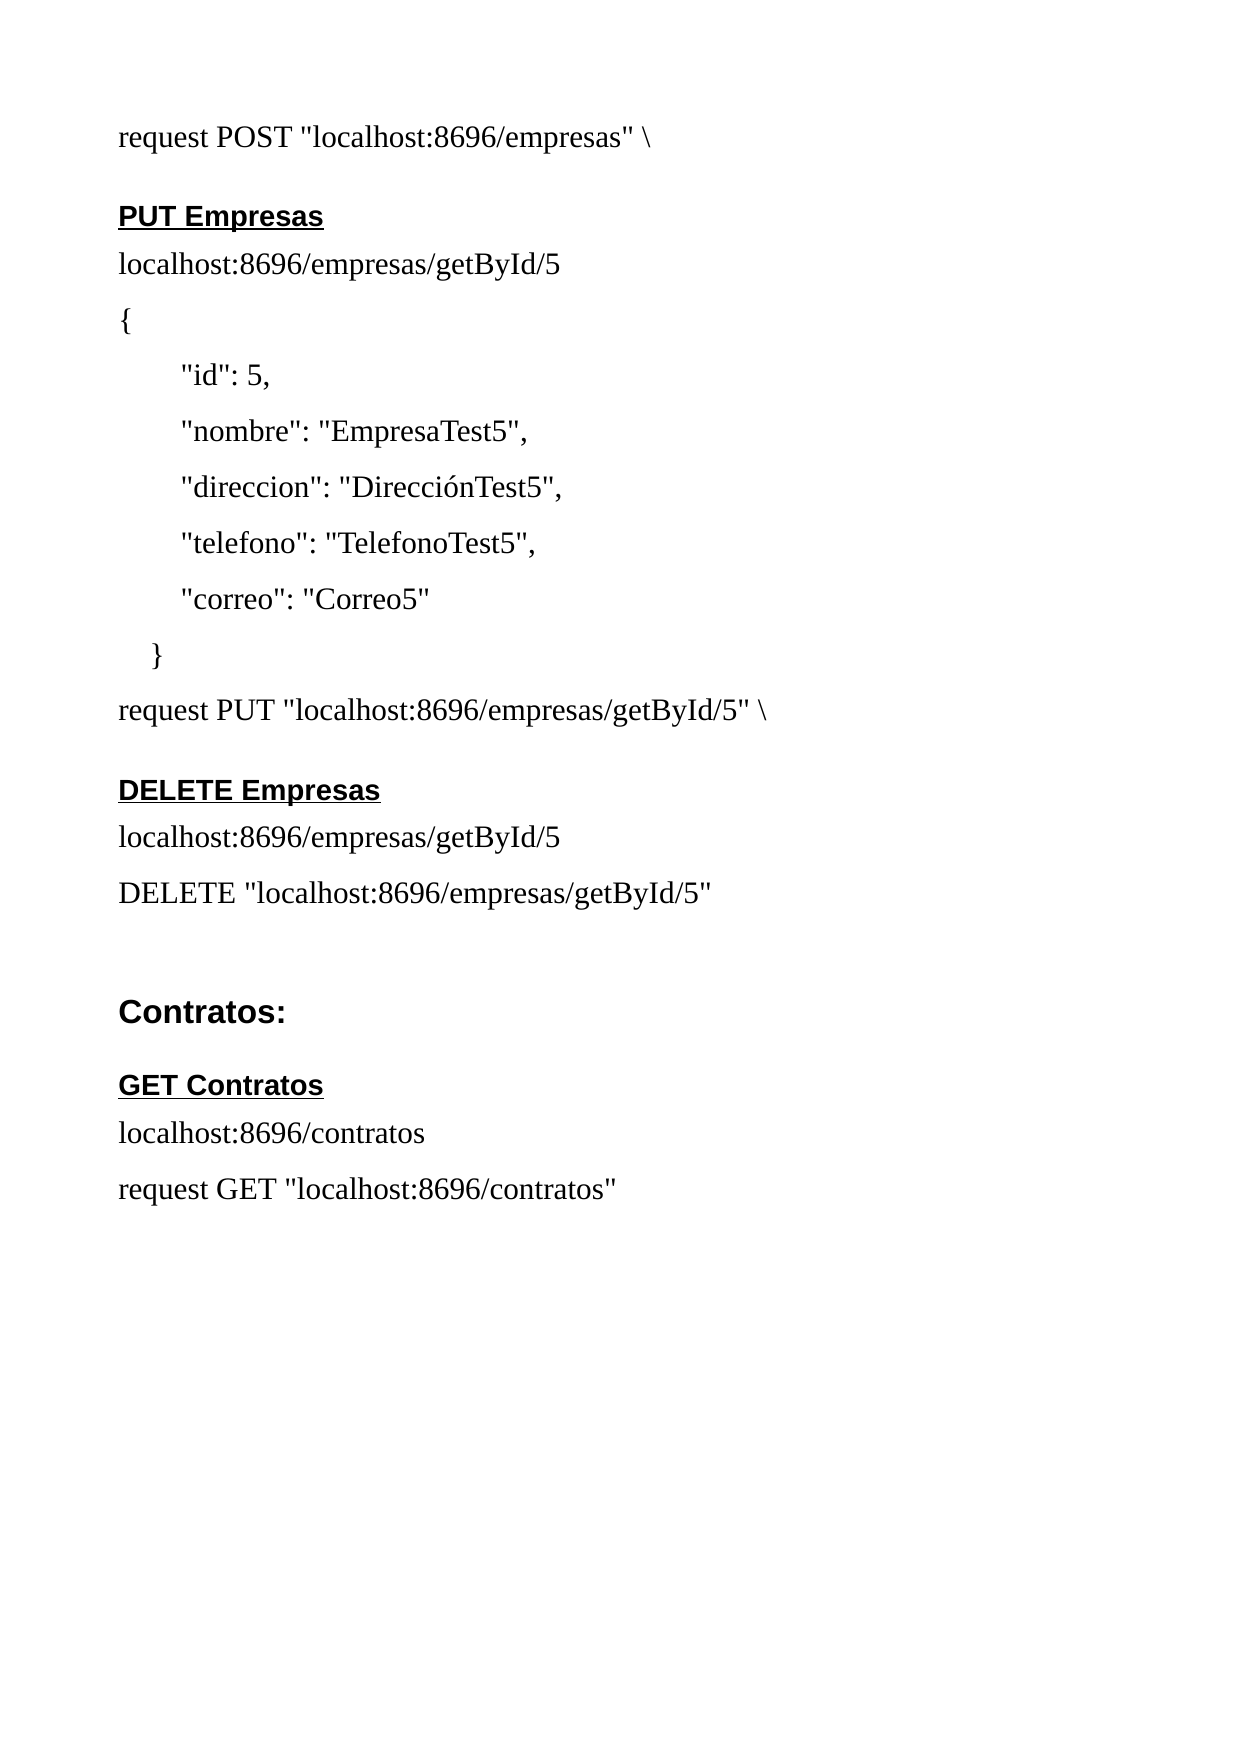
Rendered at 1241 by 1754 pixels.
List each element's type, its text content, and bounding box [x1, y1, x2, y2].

text "nombre": "EmpresaTest5", [118, 412, 1122, 448]
text request PUT "localhost:8696/empresas/getById/5" \ [118, 692, 1122, 728]
subtitle GET Contratos [118, 1068, 1122, 1102]
text request GET "localhost:8696/contratos" [118, 1170, 1122, 1206]
text localhost:8696/contratos [118, 1114, 1122, 1150]
text "correo": "Correo5" [118, 580, 1122, 616]
text "telefono": "TelefonoTest5", [118, 524, 1122, 560]
subtitle Contratos: [118, 992, 1122, 1031]
subtitle PUT Empresas [118, 199, 1122, 232]
text DELETE "localhost:8696/empresas/getById/5" [118, 874, 1122, 910]
text localhost:8696/empresas/getById/5 [118, 818, 1122, 854]
text { [118, 301, 1122, 337]
text request POST "localhost:8696/empresas" \ [118, 118, 1122, 154]
subtitle DELETE Empresas [118, 772, 1122, 806]
text } [118, 636, 1122, 672]
text "id": 5, [118, 357, 1122, 393]
text "direccion": "DirecciónTest5", [118, 468, 1122, 504]
text localhost:8696/empresas/getById/5 [118, 245, 1122, 281]
